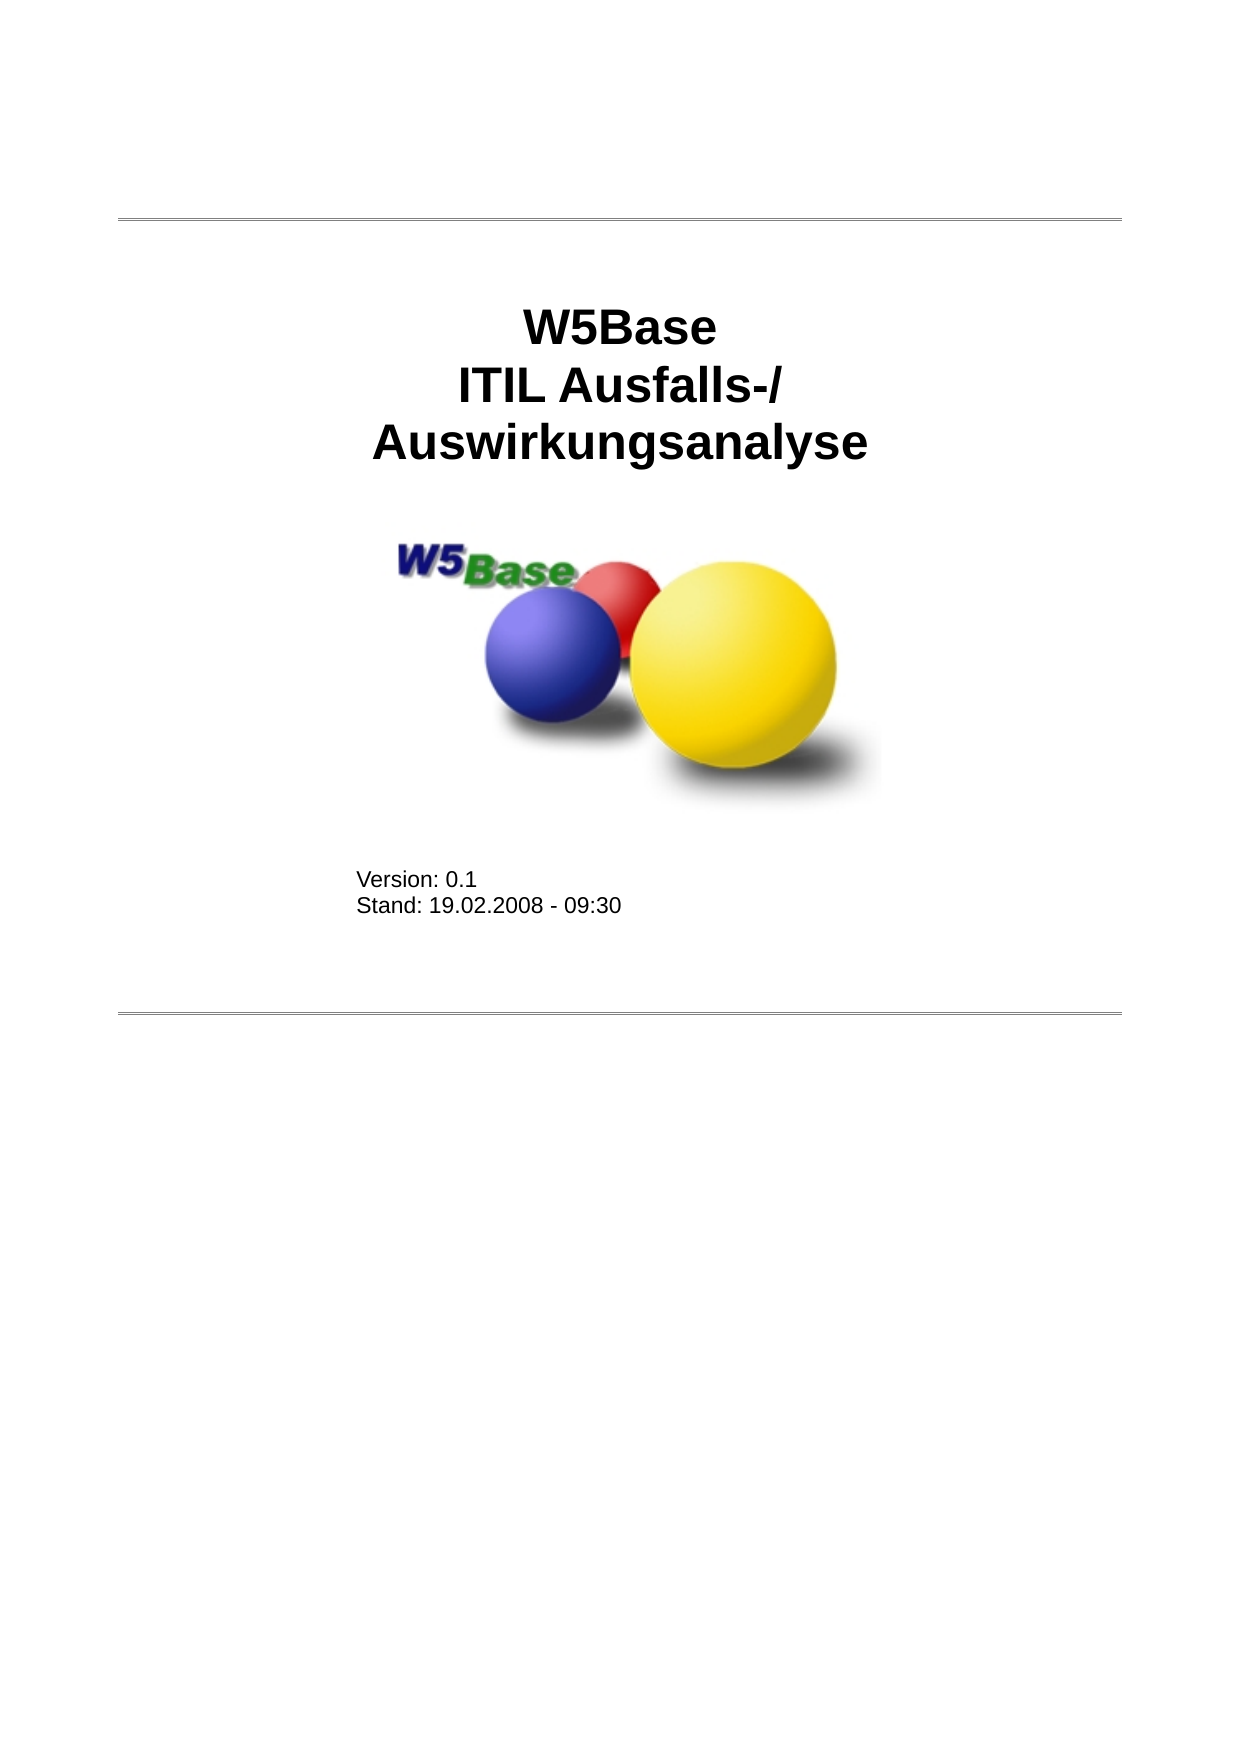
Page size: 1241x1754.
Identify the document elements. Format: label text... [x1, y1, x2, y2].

picture [356, 470, 884, 866]
table_header Version: 0.1 Stand: 19.02.2008 - 09:30 [356, 866, 884, 919]
text W5Base ITIL Ausfalls-/ Auswirkungsanalyse [118, 298, 1122, 470]
